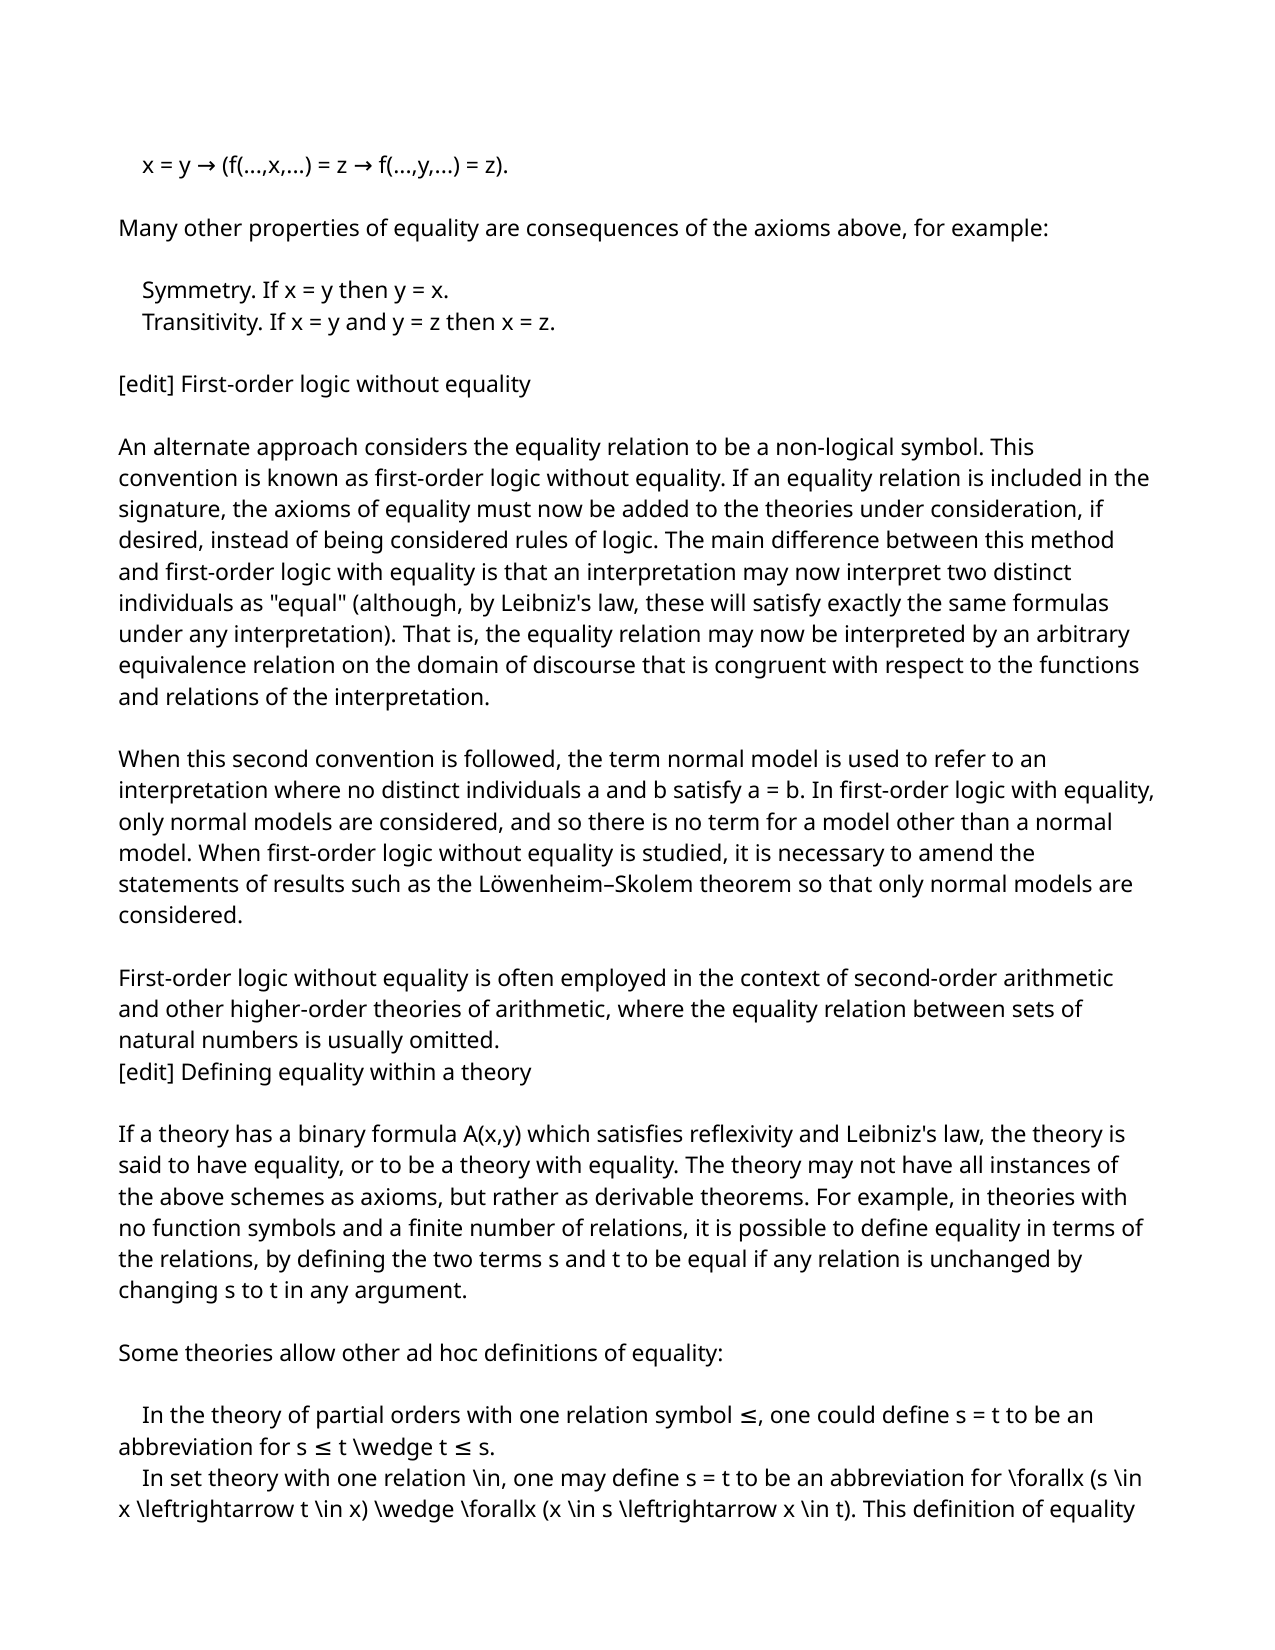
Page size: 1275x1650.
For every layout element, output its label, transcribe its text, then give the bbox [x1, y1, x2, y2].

text x = y → (f(...,x,...) = z → f(...,y,...) = z). [118, 149, 1157, 181]
text In set theory with one relation \in, one may define s = t to be an abbreviation for \forallx (s \in x \leftrightarrow t \in x) \wedge \forallx (x \in s \leftrightarrow x \in t). This definition of equality [118, 1462, 1157, 1524]
text If a theory has a binary formula A(x,y) which satisfies reflexivity and Leibniz's law, the theory is said to have equality, or to be a theory with equality. The theory may not have all instances of the above schemes as axioms, but rather as derivable theorems. For example, in theories with no function symbols and a finite number of relations, it is possible to define equality in terms of the relations, by defining the two terms s and t to be equal if any relation is unchanged by changing s to t in any argument. [118, 1118, 1157, 1306]
text In the theory of partial orders with one relation symbol ≤, one could define s = t to be an abbreviation for s ≤ t \wedge t ≤ s. [118, 1399, 1157, 1462]
text Many other properties of equality are consequences of the axioms above, for example: [118, 212, 1157, 243]
text When this second convention is followed, the term normal model is used to refer to an interpretation where no distinct individuals a and b satisfy a = b. In first-order logic with equality, only normal models are considered, and so there is no term for a model other than a normal model. When first-order logic without equality is studied, it is necessary to amend the statements of results such as the Löwenheim–Skolem theorem so that only normal models are considered. [118, 743, 1157, 931]
text [edit] Defining equality within a theory [118, 1056, 1157, 1087]
text Transitivity. If x = y and y = z then x = z. [118, 306, 1157, 337]
text An alternate approach considers the equality relation to be a non-logical symbol. This convention is known as first-order logic without equality. If an equality relation is included in the signature, the axioms of equality must now be added to the theories under consideration, if desired, instead of being considered rules of logic. The main difference between this method and first-order logic with equality is that an interpretation may now interpret two distinct individuals as "equal" (although, by Leibniz's law, these will satisfy exactly the same formulas under any interpretation). That is, the equality relation may now be interpreted by an arbitrary equivalence relation on the domain of discourse that is congruent with respect to the functions and relations of the interpretation. [118, 431, 1157, 712]
text Symmetry. If x = y then y = x. [118, 274, 1157, 306]
text [edit] First-order logic without equality [118, 368, 1157, 399]
text Some theories allow other ad hoc definitions of equality: [118, 1337, 1157, 1368]
text First-order logic without equality is often employed in the context of second-order arithmetic and other higher-order theories of arithmetic, where the equality relation between sets of natural numbers is usually omitted. [118, 962, 1157, 1056]
